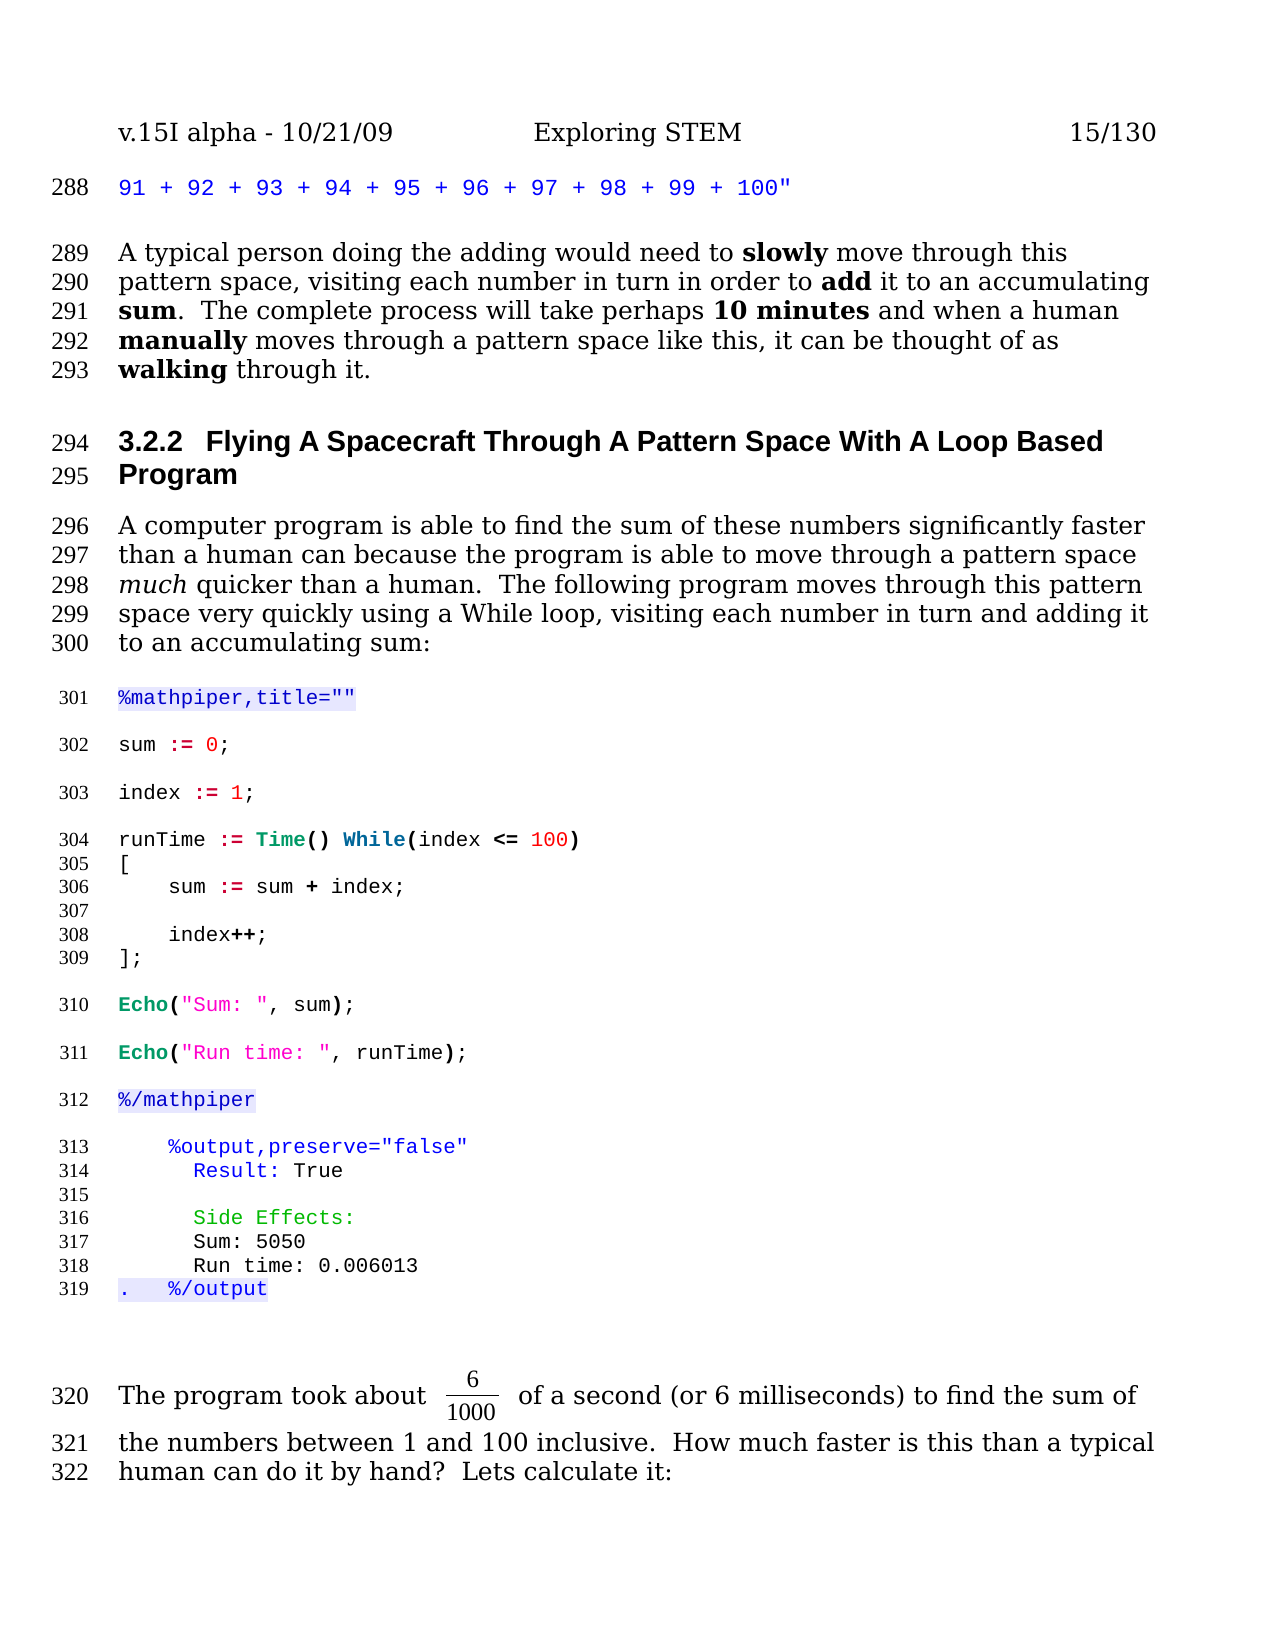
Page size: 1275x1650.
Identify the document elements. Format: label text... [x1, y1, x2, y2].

text 91 + 92 + 93 + 94 + 95 + 96 + 97 + 98 + 99 + 100" [118, 177, 1157, 203]
text %/mathpiper [118, 1089, 1157, 1113]
text Run time: 0.006013 [118, 1254, 1157, 1278]
text Side Effects: [118, 1207, 1157, 1231]
text index := 1; [118, 782, 1157, 805]
text index++; [118, 923, 1157, 947]
text sum := sum + index; [118, 876, 1157, 900]
text Echo("Sum: ", sum); [118, 994, 1157, 1018]
text The program took aboutof a second (or 6 milliseconds) to find the sum of the numbers between 1 and 100 inclusive. How much faster is this than a typical human can do it by hand? Lets calculate it: [118, 1364, 1157, 1486]
subtitle Flying A Spacecraft Through A Pattern Space With A Loop Based Program [118, 423, 1157, 491]
text runTime := Time() While(index <= 100) [118, 829, 1157, 853]
text ]; [118, 947, 1157, 971]
text %output,preserve="false" [118, 1136, 1157, 1160]
text A computer program is able to find the sum of these numbers significantly faster than a human can because the program is able to move through a pattern space much quicker than a human. The following program moves through this pattern space very quickly using a While loop, visiting each number in turn and adding it to an accumulating sum: [118, 512, 1157, 657]
text . %/output [118, 1278, 1157, 1302]
text %mathpiper,title="" [118, 687, 1157, 711]
text Echo("Run time: ", runTime); [118, 1042, 1157, 1065]
text Sum: 5050 [118, 1231, 1157, 1254]
text sum := 0; [118, 734, 1157, 758]
text A typical person doing the adding would need to slowly move through this pattern space, visiting each number in turn in order to add it to an accumulating sum. The complete process will take perhaps 10 minutes and when a human manually moves through a pattern space like this, it can be thought of as walking through it. [118, 238, 1157, 384]
text [ [118, 853, 1157, 876]
text Result: True [118, 1160, 1157, 1184]
